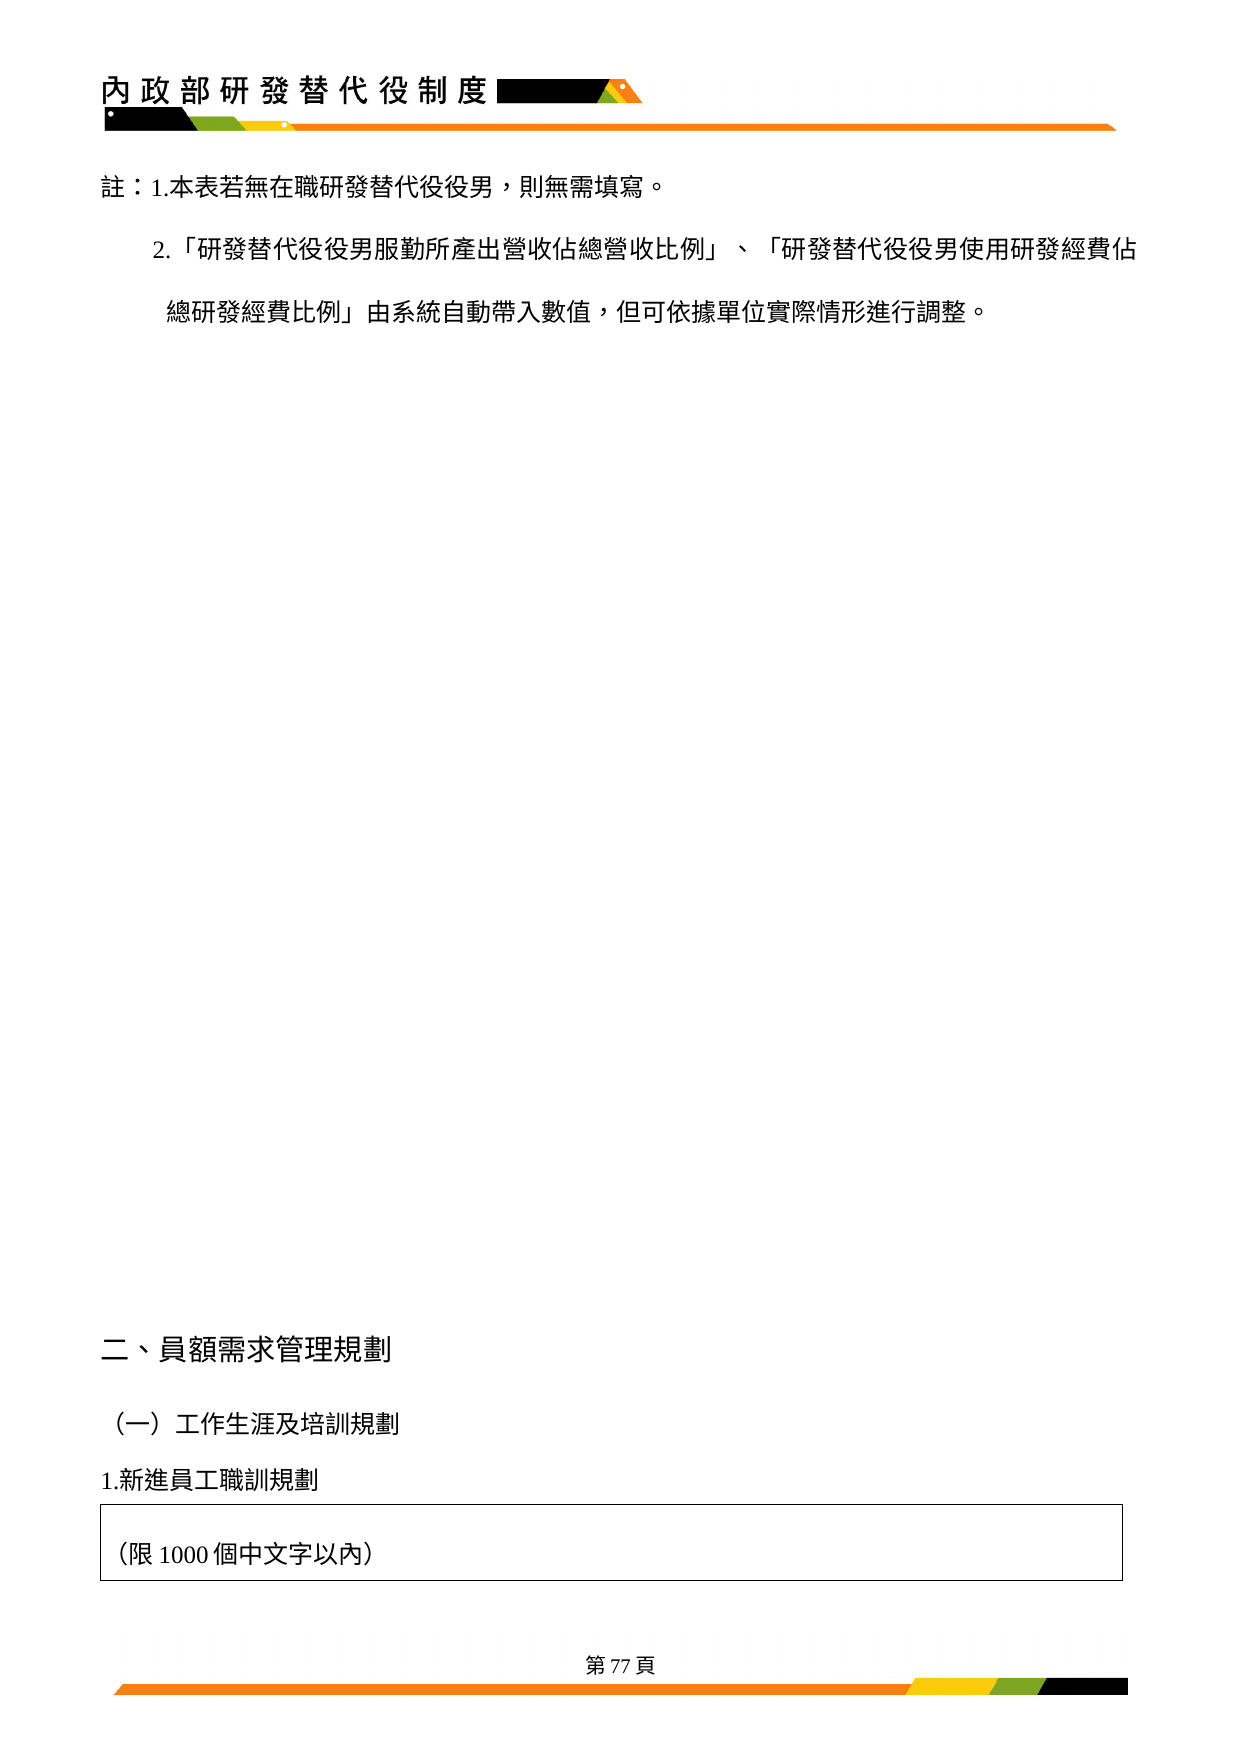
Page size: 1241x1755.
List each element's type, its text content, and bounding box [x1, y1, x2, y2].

text （一）工作生涯及培訓規劃 [100, 1381, 1140, 1444]
text 2.「研發替代役役男服勤所產出營收佔總營收比例」、「研發替代役役男使用研發經費佔總研發經費比例」由系統自動帶入數值，但可依據單位實際情形進行調整。 [152, 206, 1140, 331]
text 註：1.本表若無在職研發替代役役男，則無需填寫。 [100, 144, 1140, 206]
text 1.新進員工職訓規劃 [100, 1456, 1140, 1498]
text 二、員額需求管理規劃 [100, 1306, 1140, 1369]
table_header （限1000個中文字以內） [101, 1505, 1122, 1580]
